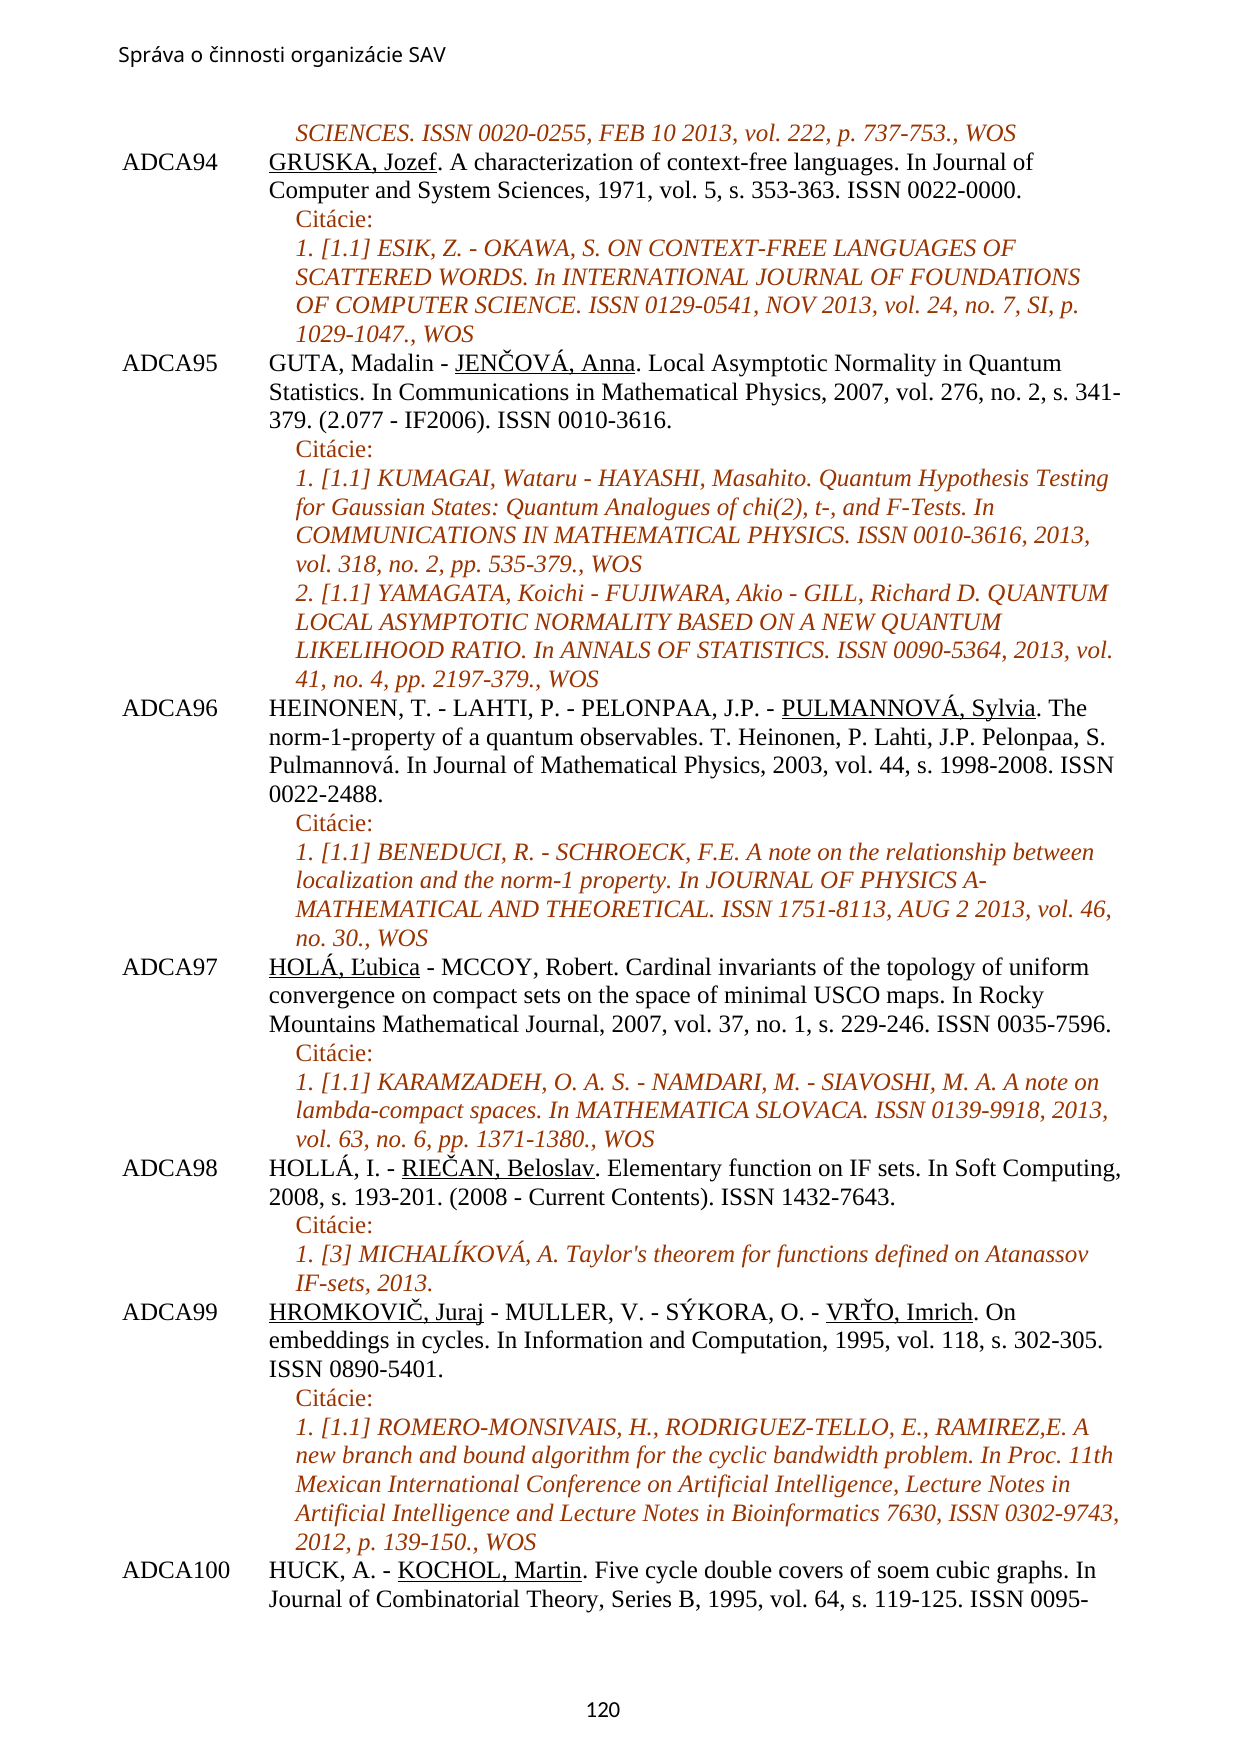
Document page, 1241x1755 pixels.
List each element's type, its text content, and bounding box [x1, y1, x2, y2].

text Citácie: [295, 1038, 1122, 1067]
table_header HOLLÁ, I. - RIEČAN, Beloslav. Elementary function on IF sets. In Soft Computing, 2008, s. 193-201. (2008 - Current Contents). ISSN 1432-7643. [269, 1153, 1122, 1211]
text 1. [3] MICHALÍKOVÁ, A. Taylor's theorem for functions defined on Atanassov IF-sets, 2013. [295, 1239, 1122, 1297]
text 1. [1.1] KUMAGAI, Wataru - HAYASHI, Masahito. Quantum Hypothesis Testing for Gaussian States: Quantum Analogues of chi(2), t-, and F-Tests. In COMMUNICATIONS IN MATHEMATICAL PHYSICS. ISSN 0010-3616, 2013, vol. 318, no. 2, pp. 535-379., WOS [295, 463, 1122, 578]
text 1. [1.1] ESIK, Z. - OKAWA, S. ON CONTEXT-FREE LANGUAGES OF SCATTERED WORDS. In INTERNATIONAL JOURNAL OF FOUNDATIONS OF COMPUTER SCIENCE. ISSN 0129-0541, NOV 2013, vol. 24, no. 7, SI, p. 1029-1047., WOS [295, 233, 1122, 348]
table_header HROMKOVIČ, Juraj - MULLER, V. - SÝKORA, O. - VRŤO, Imrich. On embeddings in cycles. In Information and Computation, 1995, vol. 118, s. 302-305. ISSN 0890-5401. [269, 1297, 1122, 1383]
text SCIENCES. ISSN 0020-0255, FEB 10 2013, vol. 222, p. 737-753., WOS [295, 118, 1122, 147]
text Citácie: [295, 808, 1122, 837]
text 1. [1.1] BENEDUCI, R. - SCHROECK, F.E. A note on the relationship between localization and the norm-1 property. In JOURNAL OF PHYSICS A-MATHEMATICAL AND THEORETICAL. ISSN 1751-8113, AUG 2 2013, vol. 46, no. 30., WOS [295, 837, 1122, 952]
text Citácie: [295, 434, 1122, 463]
text Citácie: [295, 1211, 1122, 1239]
table_header ADCA94 [122, 147, 269, 204]
table_header ADCA99 [122, 1297, 269, 1383]
table_header HOLÁ, Ľubica - MCCOY, Robert. Cardinal invariants of the topology of uniform convergence on compact sets on the space of minimal USCO maps. In Rocky Mountains Mathematical Journal, 2007, vol. 37, no. 1, s. 229-246. ISSN 0035-7596. [269, 952, 1122, 1038]
text Citácie: [295, 204, 1122, 233]
text 1. [1.1] ROMERO-MONSIVAIS, H., RODRIGUEZ-TELLO, E., RAMIREZ,E. A new branch and bound algorithm for the cyclic bandwidth problem. In Proc. 11th Mexican International Conference on Artificial Intelligence, Lecture Notes in Artificial Intelligence and Lecture Notes in Bioinformatics 7630, ISSN 0302-9743, 2012, p. 139-150., WOS [295, 1412, 1122, 1556]
table_header ADCA98 [122, 1153, 269, 1211]
text Citácie: [295, 1383, 1122, 1412]
table_header GUTA, Madalin - JENČOVÁ, Anna. Local Asymptotic Normality in Quantum Statistics. In Communications in Mathematical Physics, 2007, vol. 276, no. 2, s. 341-379. (2.077 - IF2006). ISSN 0010-3616. [269, 348, 1122, 434]
table_header ADCA95 [122, 348, 269, 434]
table_header GRUSKA, Jozef. A characterization of context-free languages. In Journal of Computer and System Sciences, 1971, vol. 5, s. 353-363. ISSN 0022-0000. [269, 147, 1122, 204]
table_header ADCA100 [122, 1556, 269, 1613]
text 2. [1.1] YAMAGATA, Koichi - FUJIWARA, Akio - GILL, Richard D. QUANTUM LOCAL ASYMPTOTIC NORMALITY BASED ON A NEW QUANTUM LIKELIHOOD RATIO. In ANNALS OF STATISTICS. ISSN 0090-5364, 2013, vol. 41, no. 4, pp. 2197-379., WOS [295, 578, 1122, 693]
table_header ADCA97 [122, 952, 269, 1038]
table_header HEINONEN, T. - LAHTI, P. - PELONPAA, J.P. - PULMANNOVÁ, Sylvia. The norm-1-property of a quantum observables. T. Heinonen, P. Lahti, J.P. Pelonpaa, S. Pulmannová. In Journal of Mathematical Physics, 2003, vol. 44, s. 1998-2008. ISSN 0022-2488. [269, 693, 1122, 808]
table_header HUCK, A. - KOCHOL, Martin. Five cycle double covers of soem cubic graphs. In Journal of Combinatorial Theory, Series B, 1995, vol. 64, s. 119-125. ISSN 0095- [269, 1556, 1122, 1613]
table_header ADCA96 [122, 693, 269, 808]
text 1. [1.1] KARAMZADEH, O. A. S. - NAMDARI, M. - SIAVOSHI, M. A. A note on lambda-compact spaces. In MATHEMATICA SLOVACA. ISSN 0139-9918, 2013, vol. 63, no. 6, pp. 1371-1380., WOS [295, 1067, 1122, 1153]
